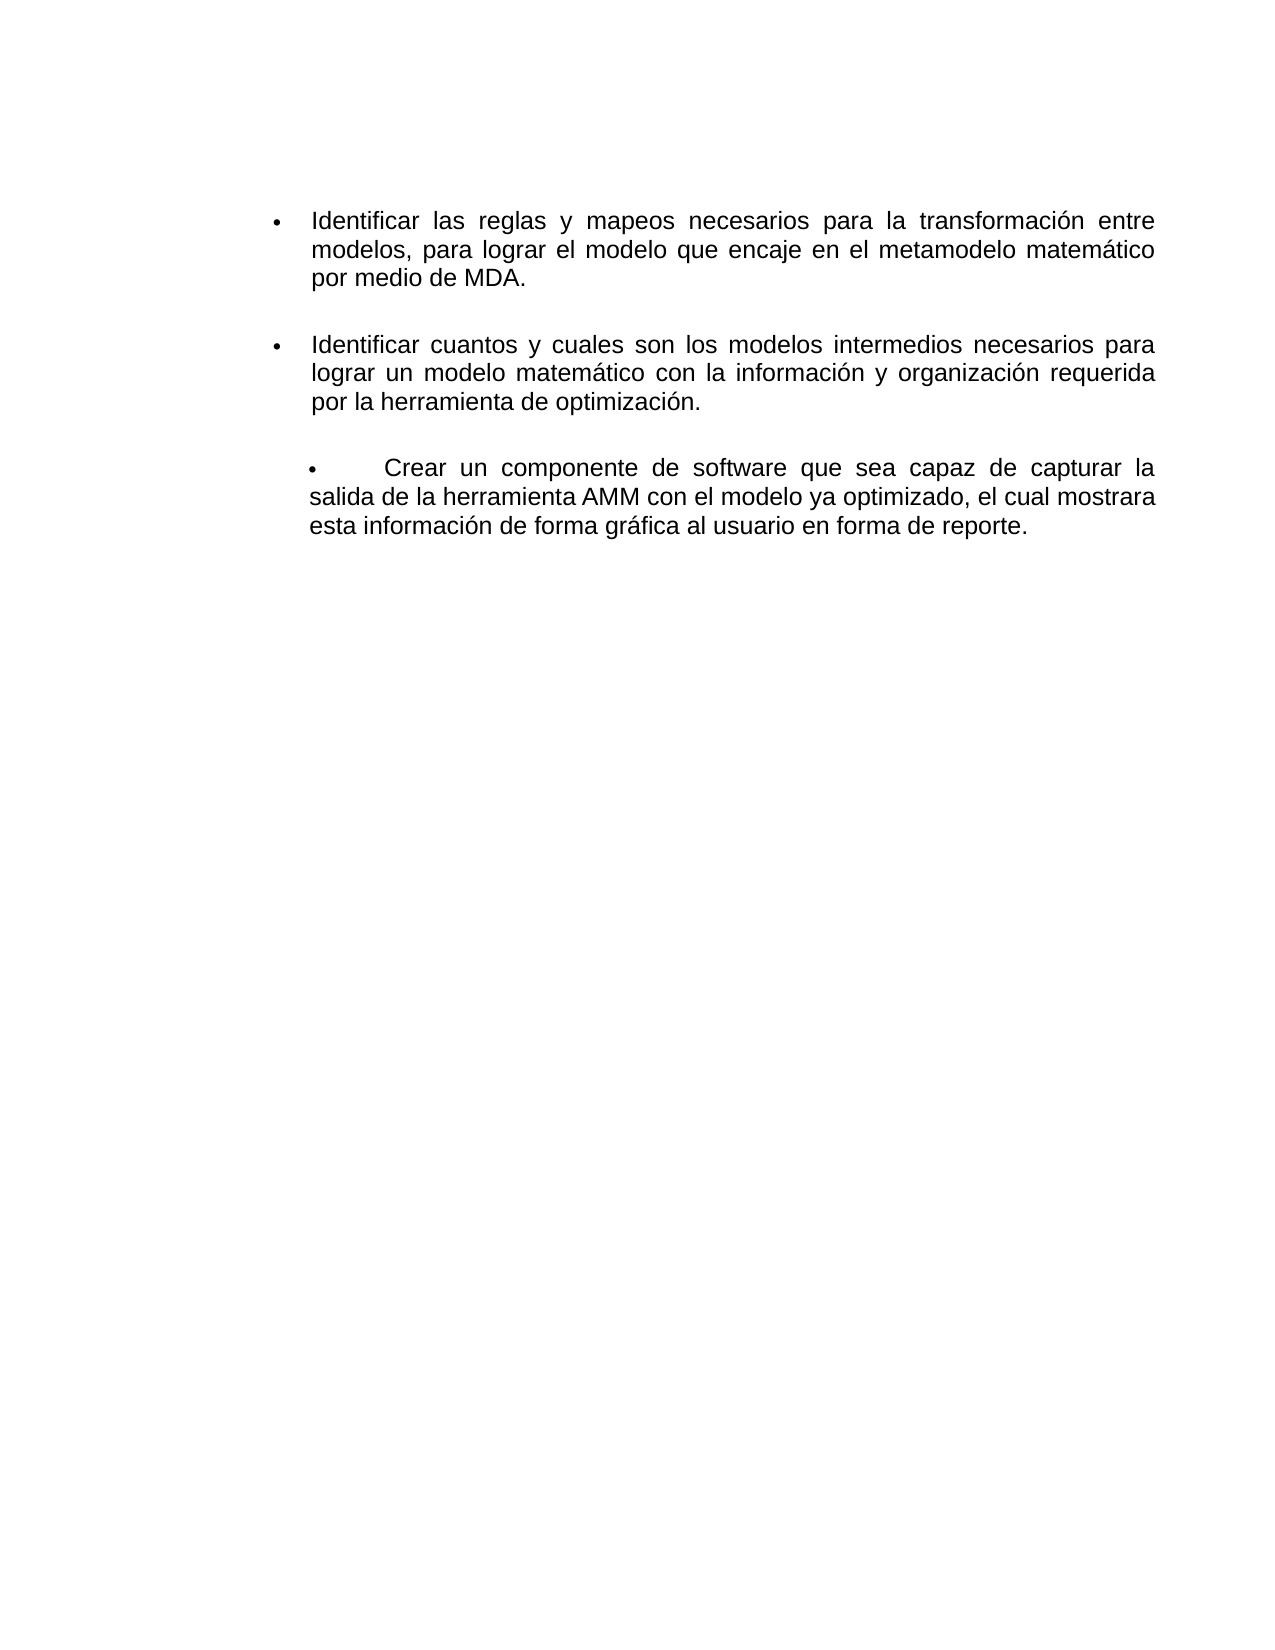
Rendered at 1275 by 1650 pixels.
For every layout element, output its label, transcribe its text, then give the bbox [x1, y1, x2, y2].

list Crear un componente de software que sea capaz de capturar la salida de la herramienta AMM con el modelo ya optimizado, el cual mostrara esta información de forma gráfica al usuario en forma de reporte. [309, 453, 1157, 540]
list Identificar cuantos y cuales son los modelos intermedios necesarios para lograr un modelo matemático con la información y organización requerida por la herramienta de optimización. [274, 330, 1157, 416]
list Identificar las reglas y mapeos necesarios para la transformación entre modelos, para lograr el modelo que encaje en el metamodelo matemático por medio de MDA. [274, 206, 1157, 292]
